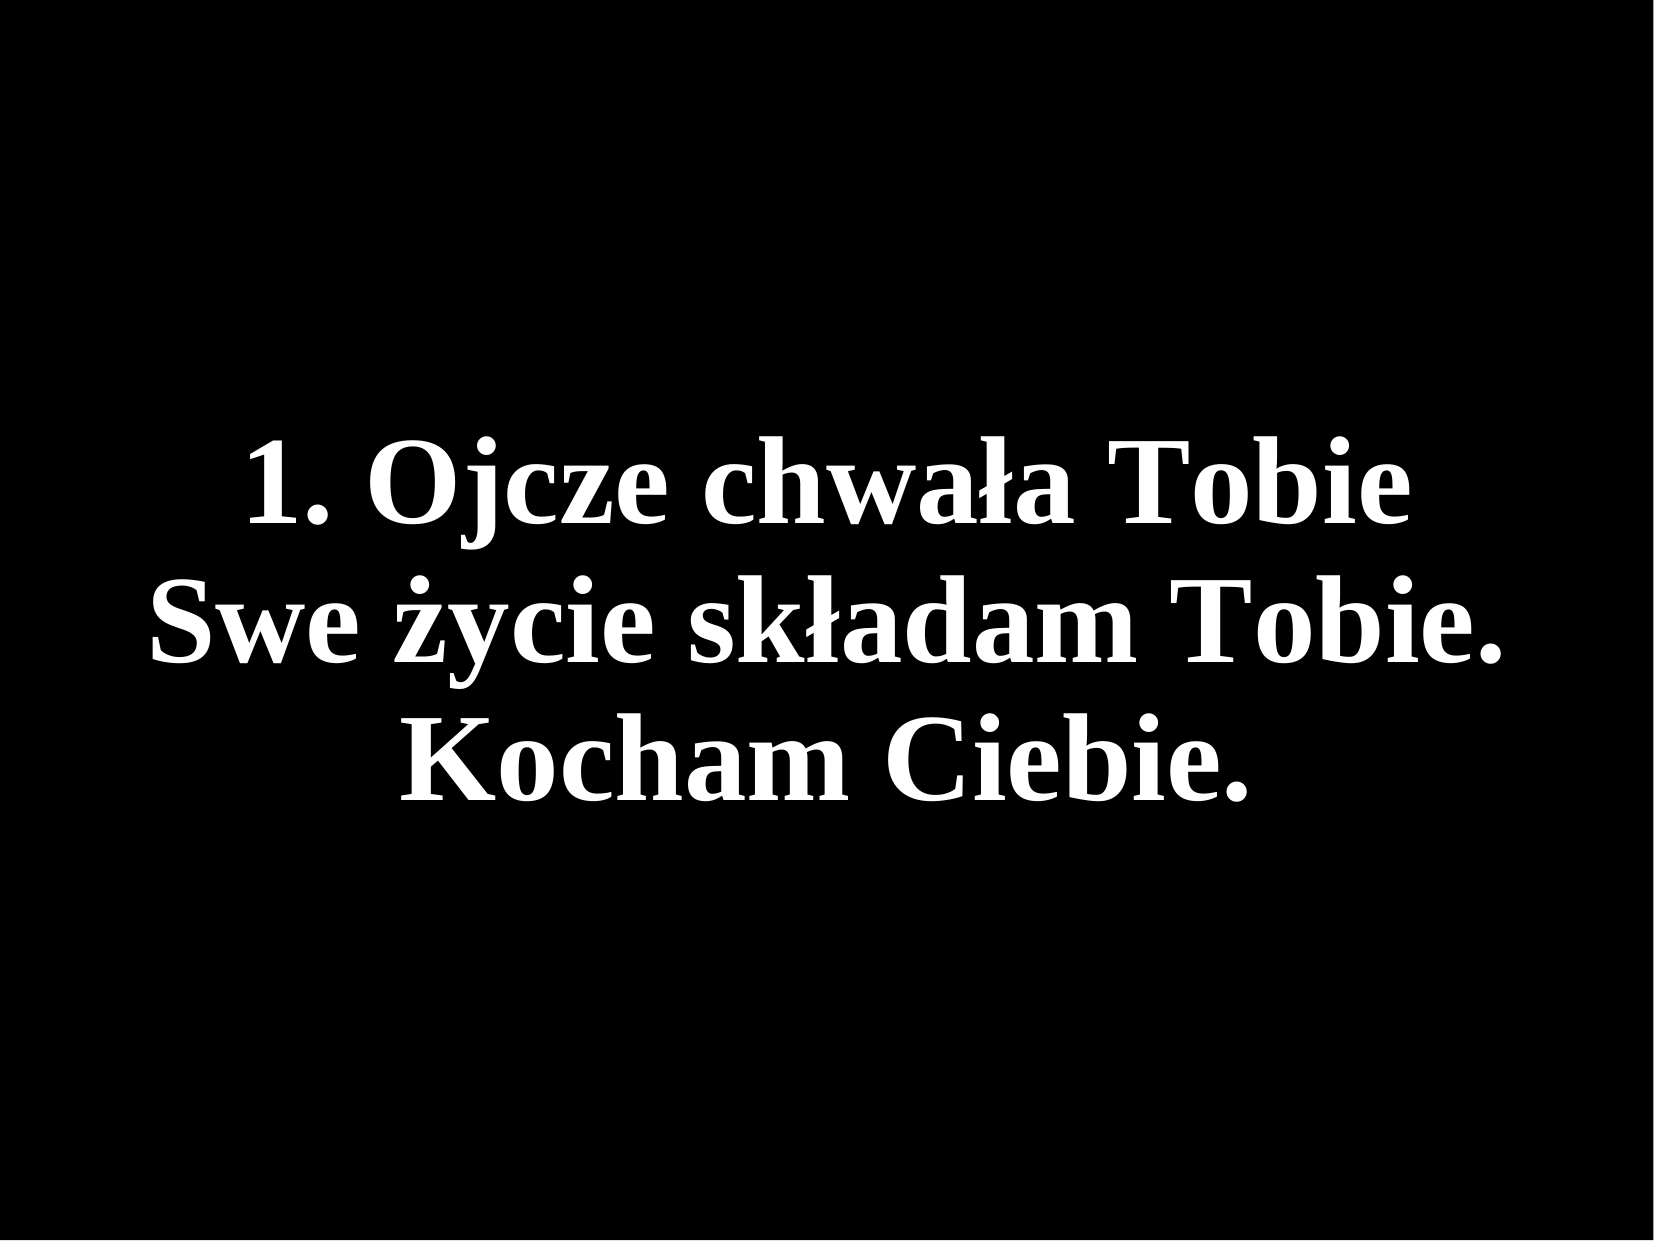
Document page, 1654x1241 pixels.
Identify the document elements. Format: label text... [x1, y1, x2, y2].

title 1. Ojcze chwała Tobie Swe życie składam Tobie. Kocham Ciebie. [0, 0, 1654, 1241]
